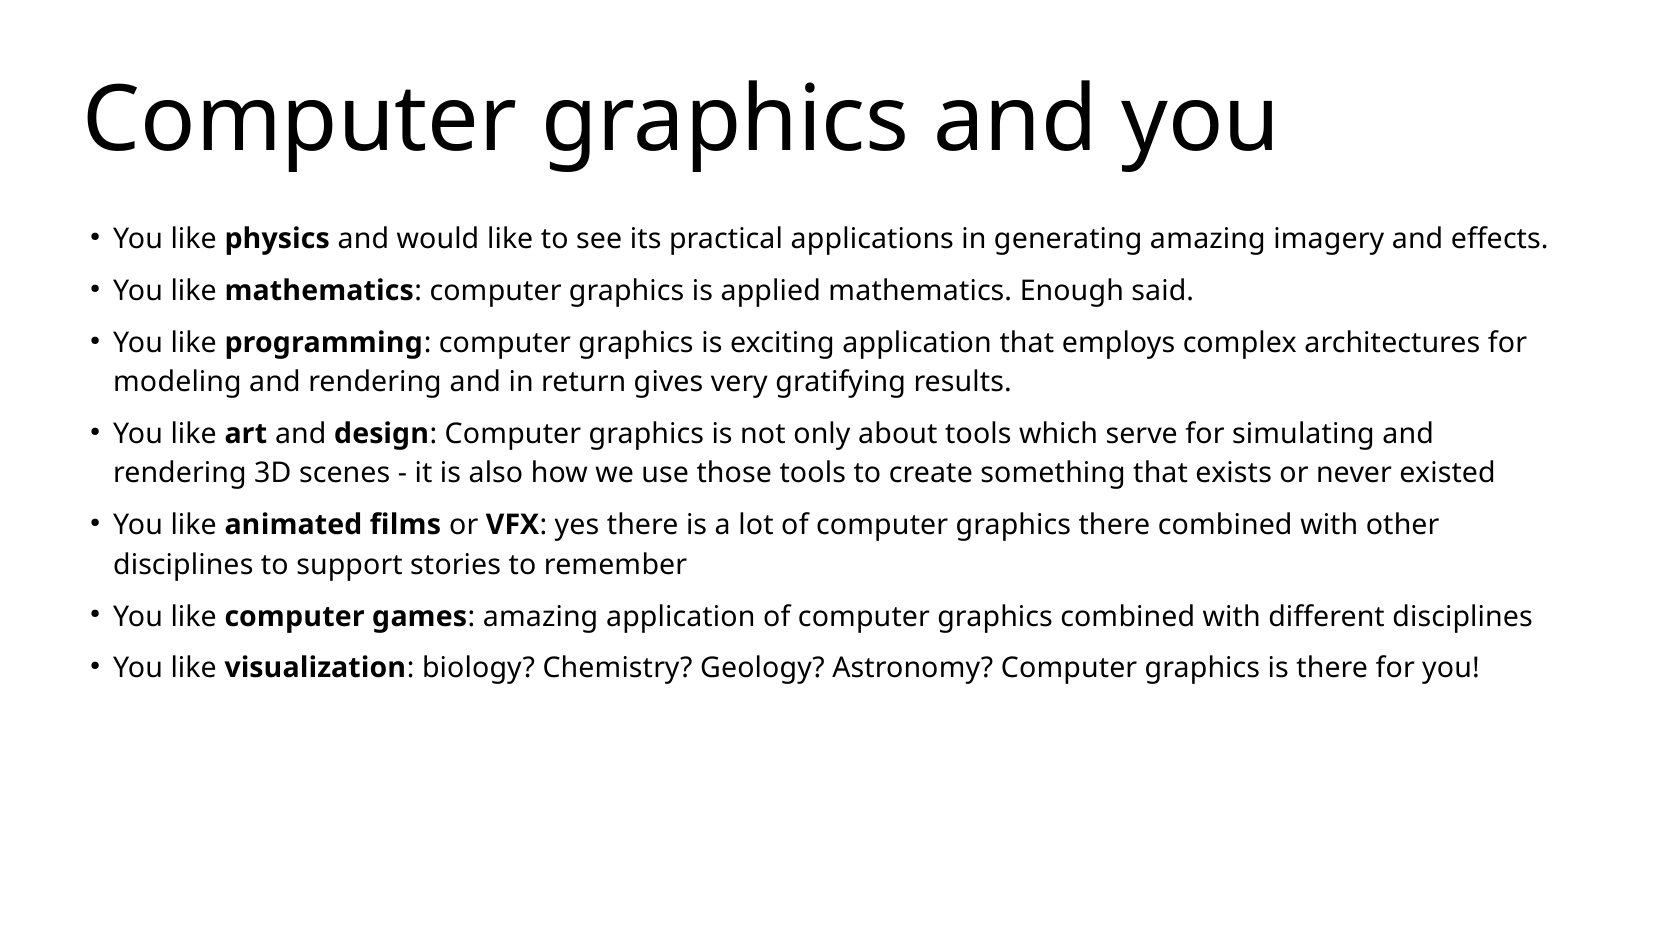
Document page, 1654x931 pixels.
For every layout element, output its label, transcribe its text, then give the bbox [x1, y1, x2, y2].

list You like physics and would like to see its practical applications in generating amazing imagery and effects. You like mathematics: computer graphics is applied mathematics. Enough said. You like programming: computer graphics is exciting application that employs complex architectures for modeling and rendering and in return gives very gratifying results. You like art and design: Computer graphics is not only about tools which serve for simulating and rendering 3D scenes - it is also how we use those tools to create something that exists or never existed You like animated films or VFX: yes there is a lot of computer graphics there combined with other disciplines to support stories to remember You like computer games: amazing application of computer graphics combined with different disciplines You like visualization: biology? Chemistry? Geology? Astronomy? Computer graphics is there for you! [82, 217, 1571, 758]
title Computer graphics and you [82, 37, 1571, 193]
